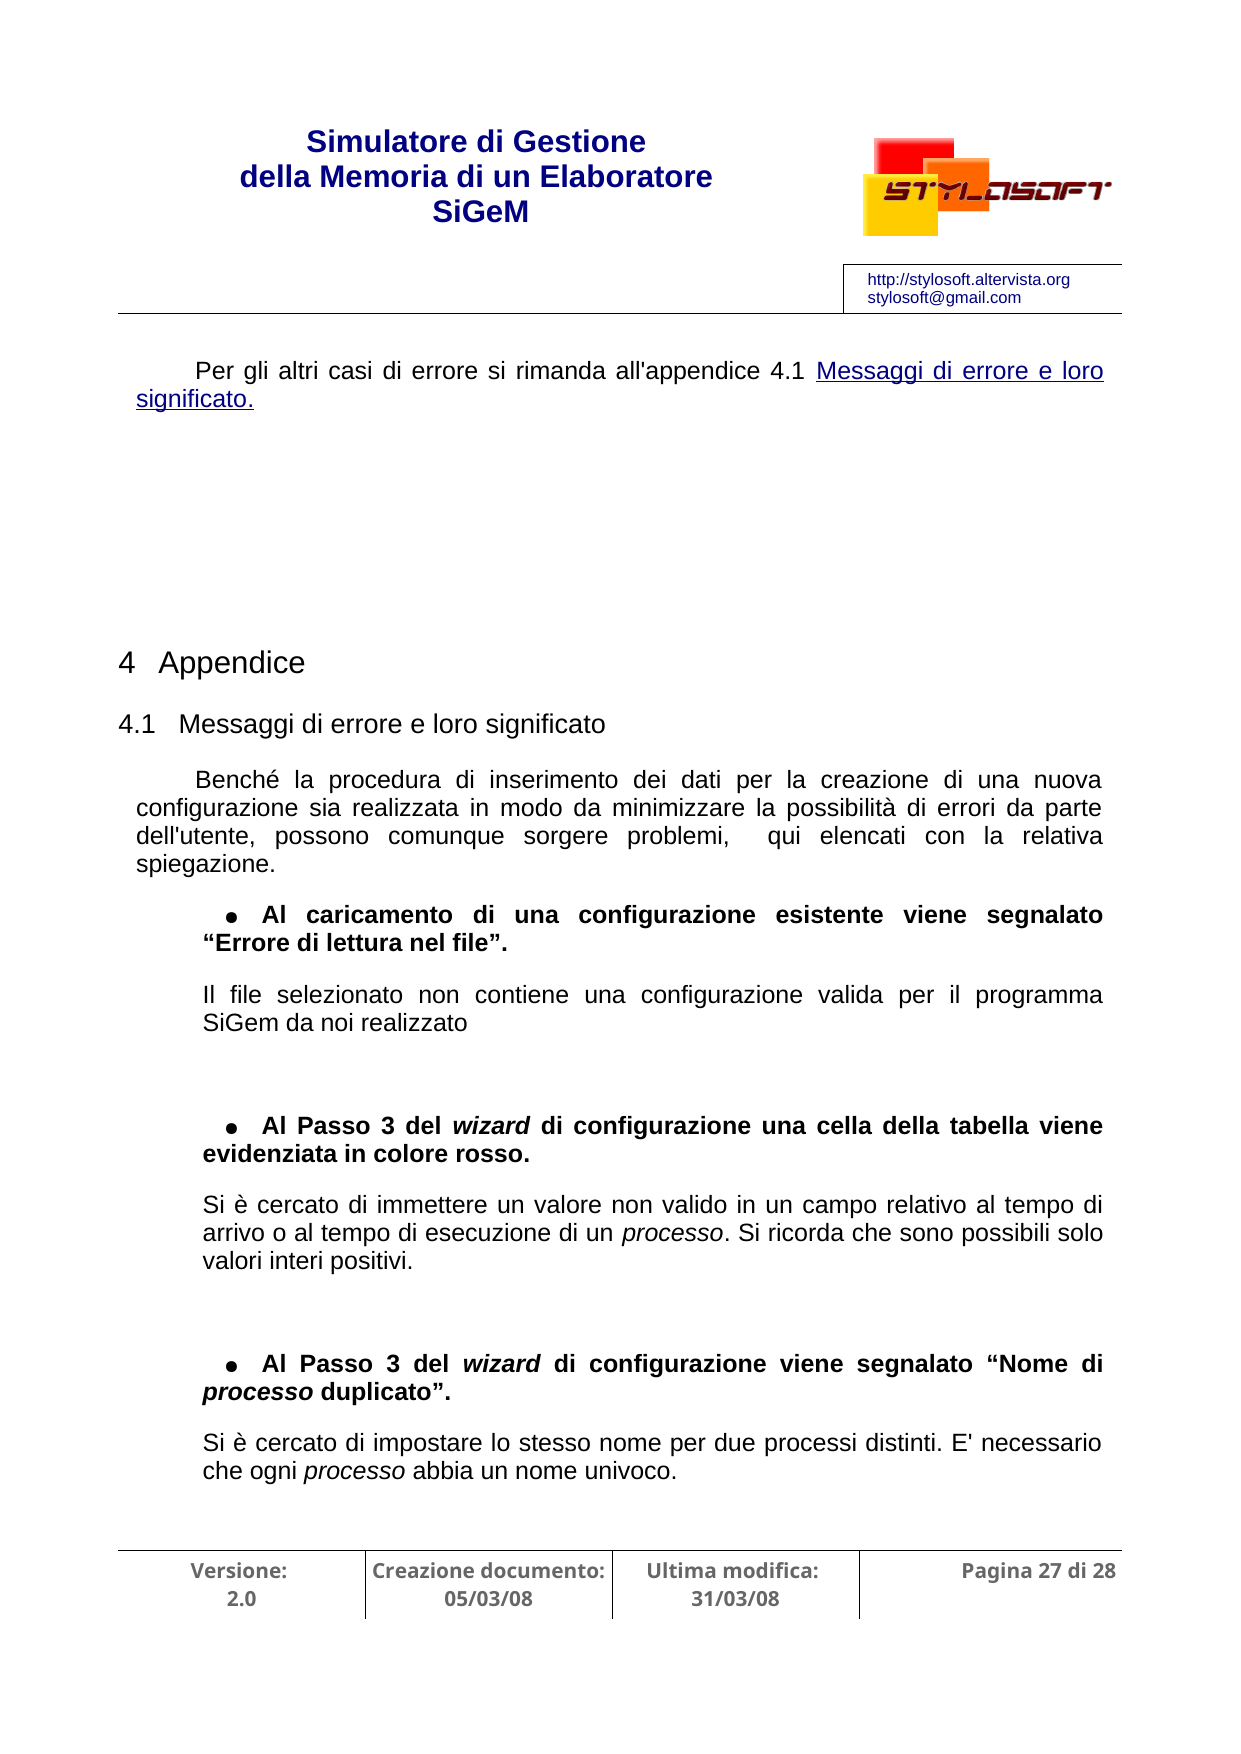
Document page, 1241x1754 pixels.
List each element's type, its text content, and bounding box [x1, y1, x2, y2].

subtitle Messaggi di errore e loro significato [118, 709, 1122, 739]
list Si è cercato di immettere un valore non valido in un campo relativo al tempo di arrivo o al tempo di esecuzione di un processo. Si ricorda che sono possibili solo valori interi positivi. [165, 1191, 1104, 1275]
list Al Passo 3 del wizard di configurazione viene segnalato “Nome di processo duplicato”. [165, 1350, 1104, 1406]
subtitle Appendice [118, 645, 1122, 680]
list Il file selezionato non contiene una configurazione valida per il programma SiGem da noi realizzato [165, 981, 1104, 1037]
list Al Passo 3 del wizard di configurazione una cella della tabella viene evidenziata in colore rosso. [165, 1112, 1104, 1167]
list Al caricamento di una configurazione esistente viene segnalato “Errore di lettura nel file”. [165, 901, 1104, 957]
picture [848, 123, 1117, 247]
text Benché la procedura di inserimento dei dati per la creazione di una nuova configurazione sia realizzata in modo da minimizzare la possibilità di errori da parte dell'utente, possono comunque sorgere problemi, qui elencati con la relativa spiegazione. [136, 766, 1104, 878]
list Si è cercato di impostare lo stesso nome per due processi distinti. E' necessario che ogni processo abbia un nome univoco. [165, 1429, 1104, 1485]
text Per gli altri casi di errore si rimanda all'appendice 4.1 Messaggi di errore e loro significato. [136, 357, 1104, 412]
